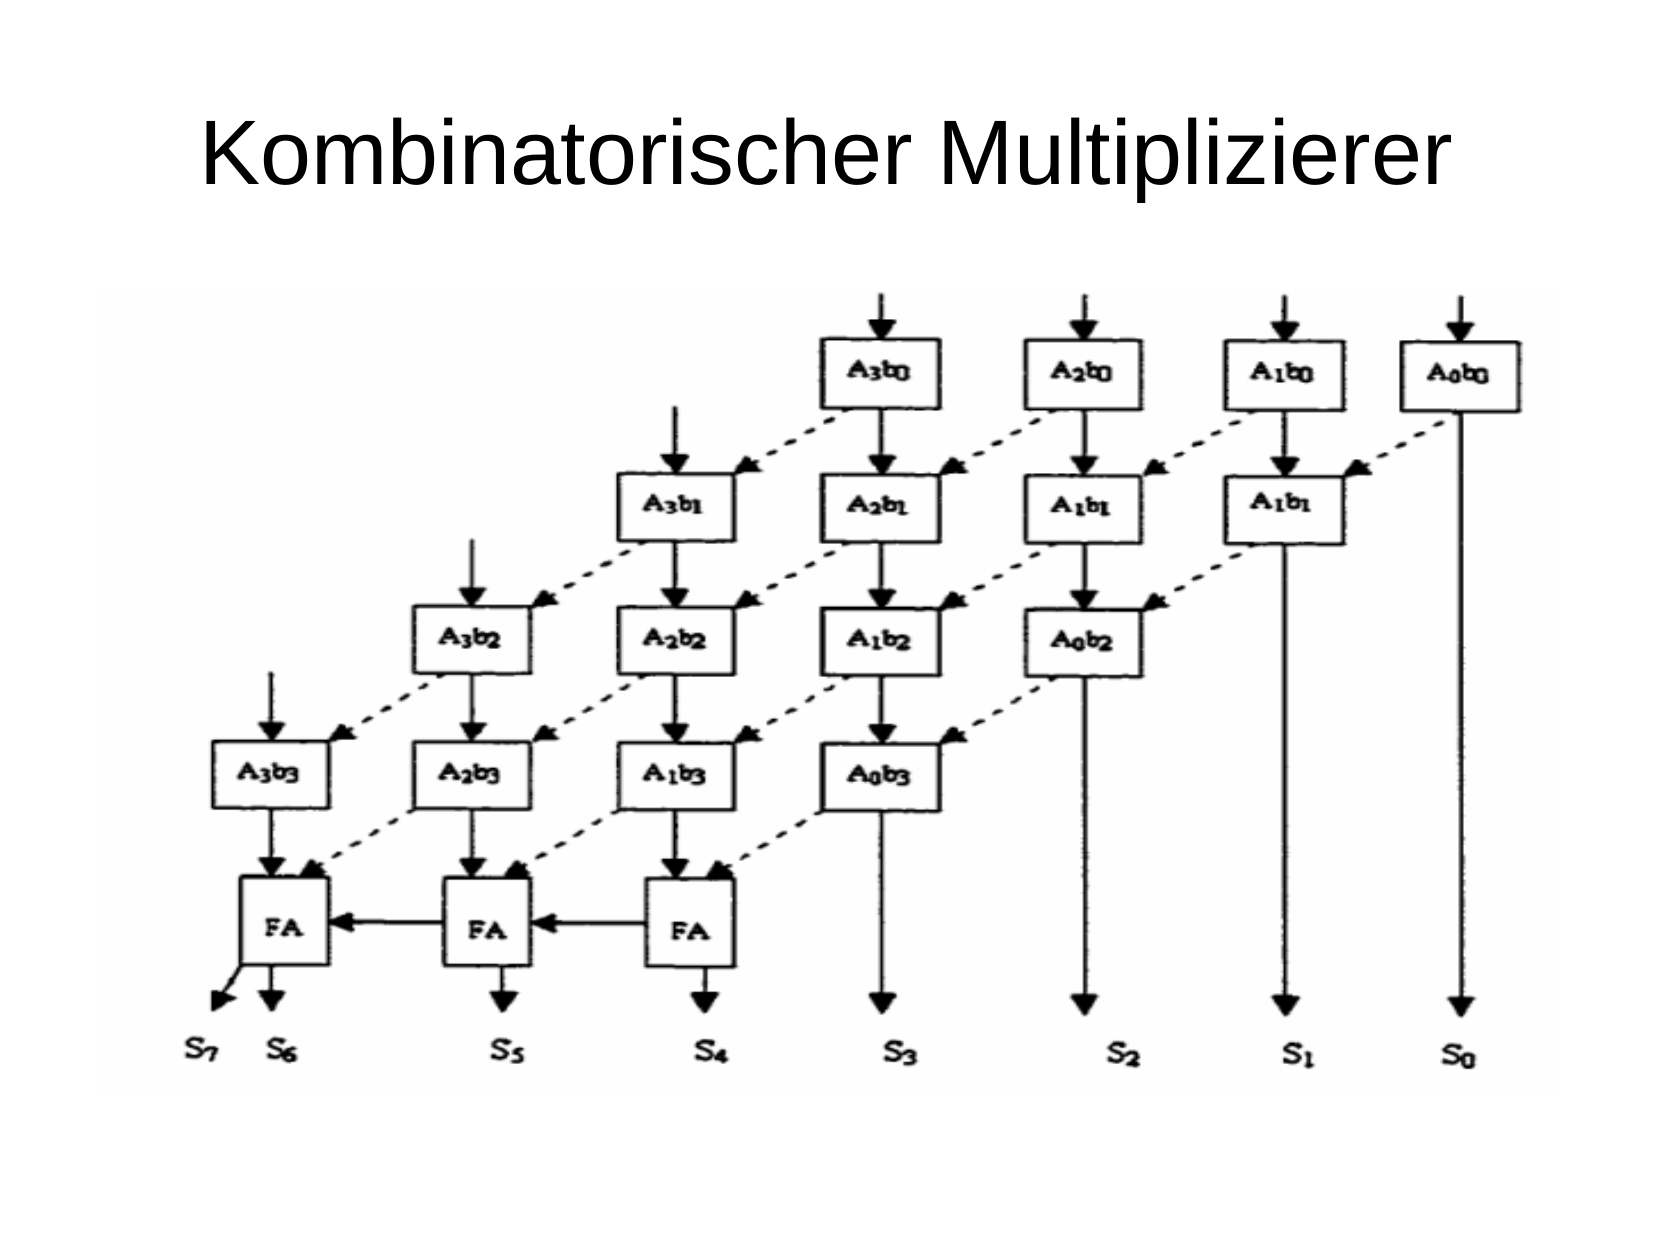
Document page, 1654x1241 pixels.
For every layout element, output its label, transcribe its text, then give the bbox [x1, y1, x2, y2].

picture [89, 290, 1555, 1092]
title Kombinatorischer Multiplizierer [82, 49, 1571, 257]
